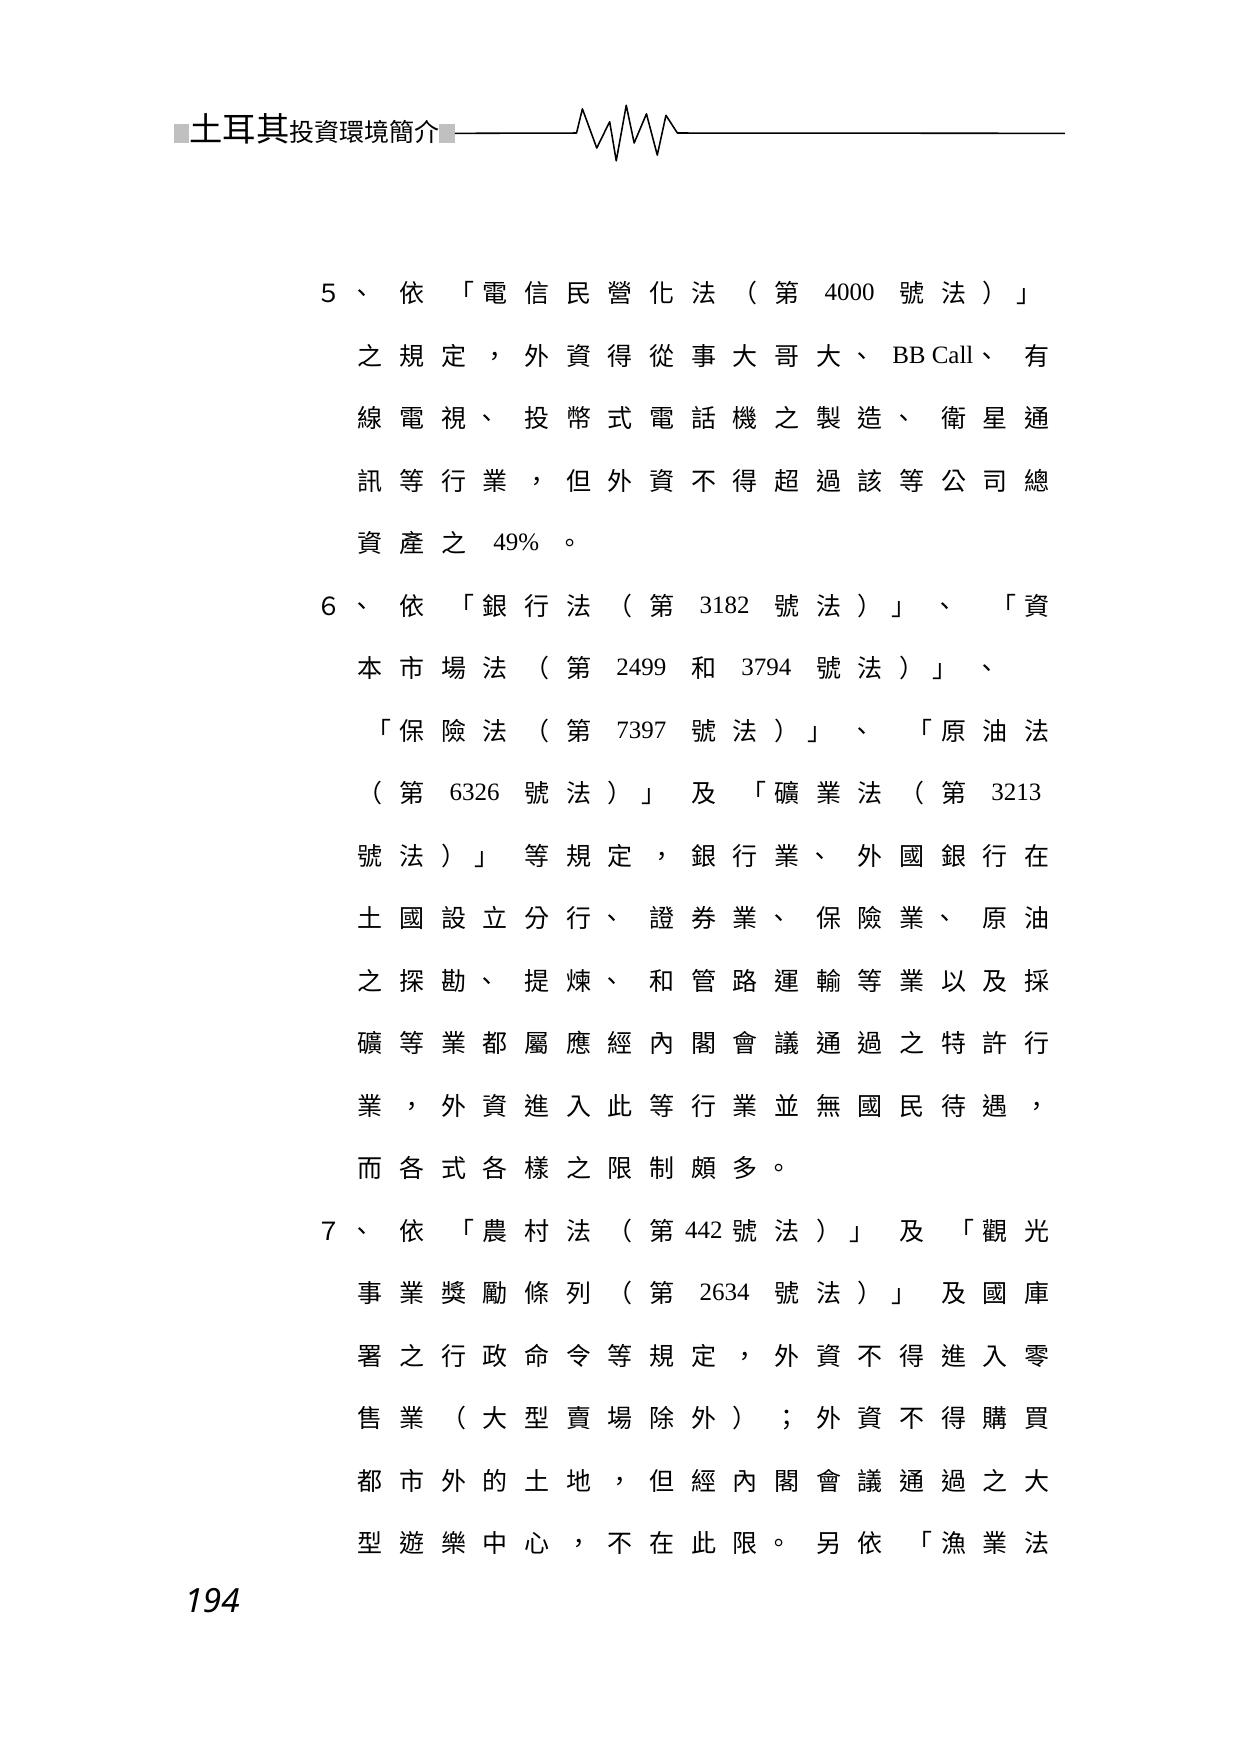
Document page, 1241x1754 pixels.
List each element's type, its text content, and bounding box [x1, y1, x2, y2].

text ７、依「農村法（第442號法）」及「觀光事業獎勵條列（第2634號法）」及國庫署之行政命令等規定，外資不得進入零售業（大型賣場除外）；外資不得購買都市外的土地，但經內閣會議通過之大型遊樂中心，不在此限。另依「漁業法 [281, 1188, 1058, 1563]
text ６、依「銀行法（第3182號法）」、「資本市場法（第2499和3794號法）」、「保險法（第7397號法）」、「原油法（第6326號法）」及「礦業法（第3213號法）」等規定，銀行業、外國銀行在土國設立分行、證券業、保險業、原油之探勘、提煉、和管路運輸等業以及採礦等業都屬應經內閣會議通過之特許行業，外資進入此等行業並無國民待遇，而各式各樣之限制頗多。 [281, 563, 1058, 1188]
text ５、依「電信民營化法（第4000號法）」之規定，外資得從事大哥大、BB Call、有線電視、投幣式電話機之製造、衛星通訊等行業，但外資不得超過該等公司總資產之49%。 [281, 250, 1058, 563]
